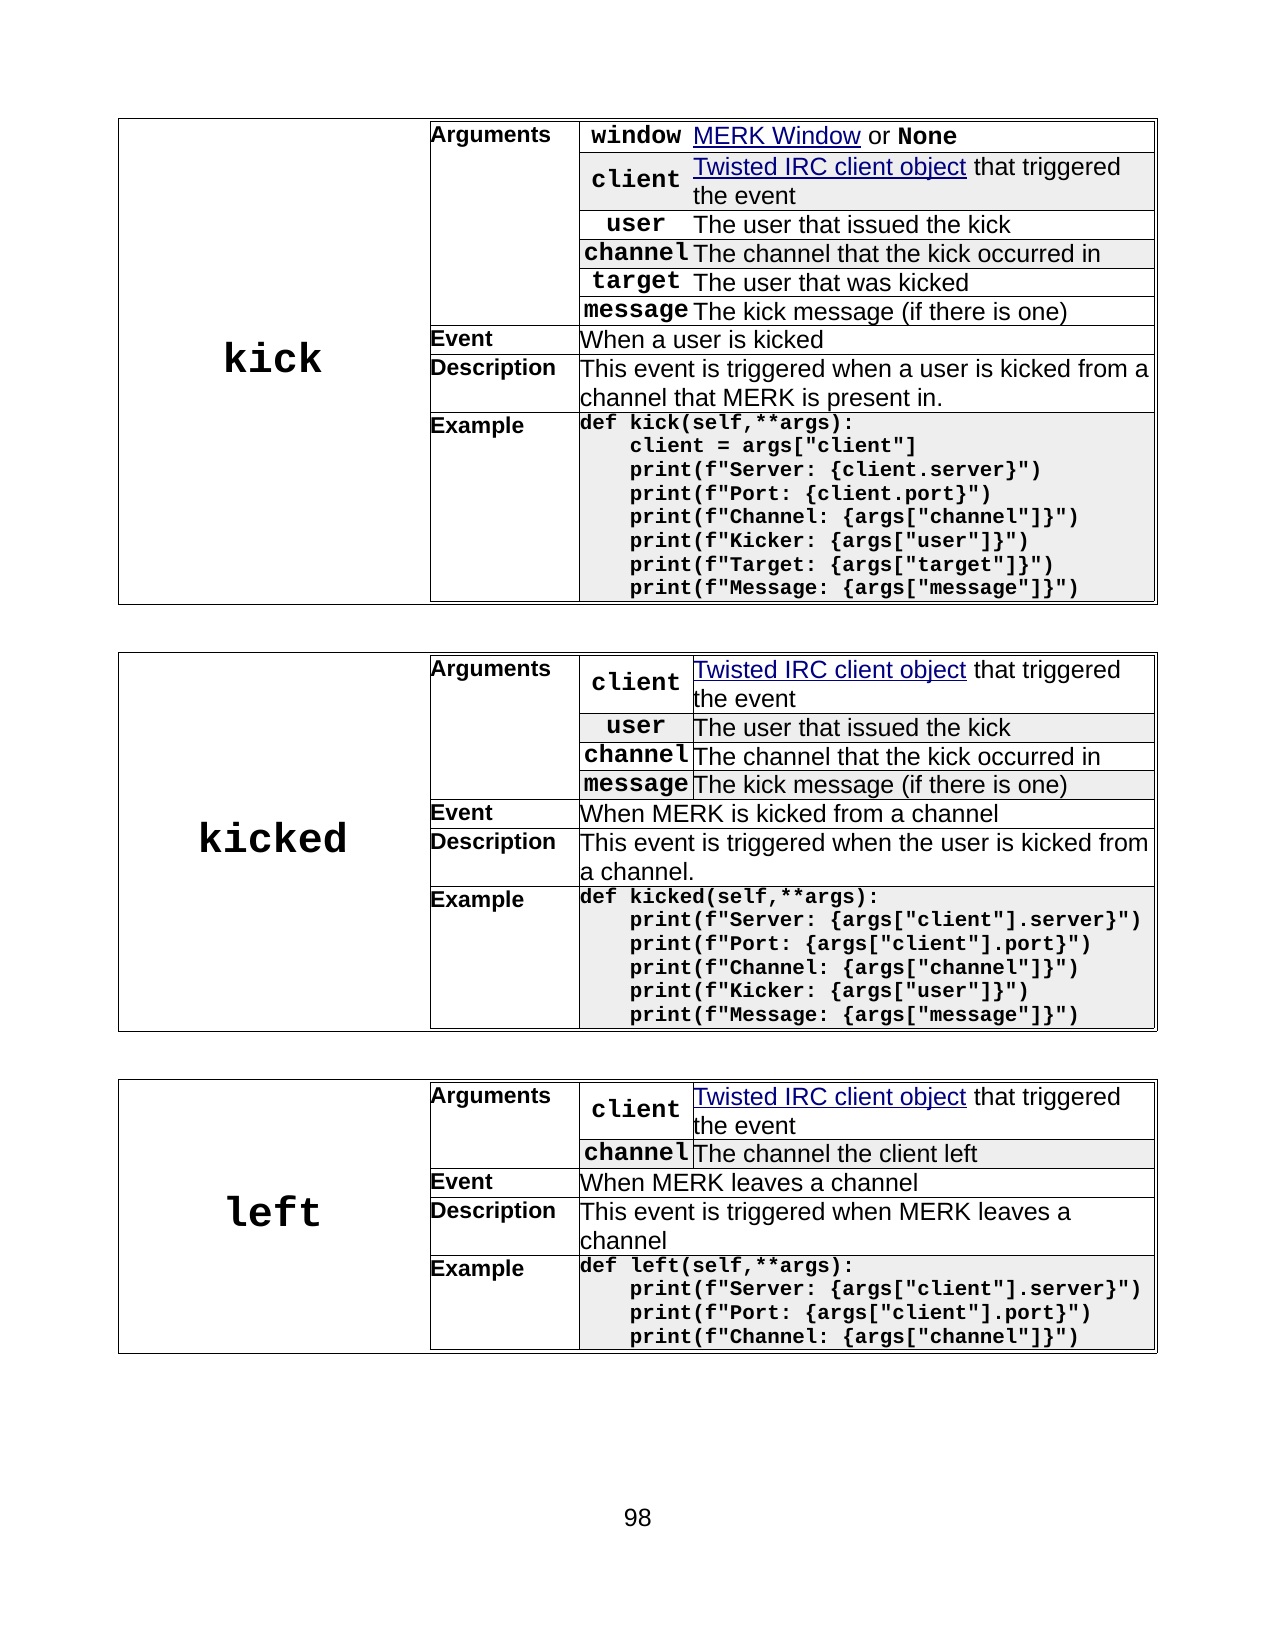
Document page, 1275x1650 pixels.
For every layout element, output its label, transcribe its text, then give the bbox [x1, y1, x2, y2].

table_header MERK Window or None [693, 122, 1154, 152]
table_cell Example [431, 413, 579, 601]
table_cell message [580, 297, 693, 325]
table_cell The channel that the kick occurred in [694, 743, 1154, 770]
table_cell def kicked(self,**args): print(f"Server: {args["client"].server}") print(f"Port: {args["client"].port}") print(f"Channel: {args["channel"]}") print(f"Kicker: {args["user"]}") print(f"Message: {args["message"]}") [580, 887, 1154, 1028]
table_cell The kick message (if there is one) [694, 771, 1154, 799]
table_cell Example [431, 1256, 579, 1349]
table_cell channel [580, 1140, 693, 1168]
table_cell Description [431, 1198, 579, 1255]
table_cell Example [431, 887, 579, 1028]
table_header [427, 653, 1157, 1031]
table_header Twisted IRC client object that triggered the event [694, 1083, 1154, 1139]
table_cell This event is triggered when MERK leaves a channel [580, 1198, 1154, 1255]
table_cell When a user is kicked [580, 326, 1154, 354]
table_cell Event [431, 1169, 579, 1197]
table_cell The channel that the kick occurred in [693, 240, 1154, 268]
table_cell Description [431, 355, 579, 412]
table_header [427, 119, 1157, 604]
table_header kicked [119, 653, 427, 1031]
table_header Arguments [431, 122, 579, 325]
table_cell The kick message (if there is one) [693, 297, 1154, 325]
table_cell The user that issued the kick [694, 714, 1154, 742]
table_cell message [580, 771, 693, 799]
table_cell The user that was kicked [693, 269, 1154, 296]
table_cell The user that issued the kick [693, 211, 1154, 239]
table_cell When MERK leaves a channel [580, 1169, 1154, 1197]
table_cell Description [431, 829, 579, 886]
table_header [427, 1080, 1157, 1353]
table_header window [580, 122, 693, 152]
table_cell client [580, 153, 693, 210]
table_header client [580, 1083, 693, 1139]
table_cell target [580, 269, 693, 296]
table_cell user [580, 211, 693, 239]
table_header left [119, 1080, 427, 1353]
table_cell channel [580, 743, 693, 770]
table_cell When MERK is kicked from a channel [580, 800, 1154, 828]
table_cell Twisted IRC client object that triggered the event [693, 153, 1154, 210]
table_cell def kick(self,**args): client = args["client"] print(f"Server: {client.server}") print(f"Port: {client.port}") print(f"Channel: {args["channel"]}") print(f"Kicker: {args["user"]}") print(f"Target: {args["target"]}") print(f"Message: {args["message"]}") [580, 413, 1154, 601]
table_header client [580, 656, 693, 713]
table_cell Event [431, 326, 579, 354]
table_header Arguments [431, 1083, 579, 1168]
table_cell The channel the client left [694, 1140, 1154, 1168]
table_header kick [119, 119, 427, 604]
table_header Twisted IRC client object that triggered the event [694, 656, 1154, 713]
table_cell This event is triggered when a user is kicked from a channel that MERK is present in. [580, 355, 1154, 412]
table_cell Event [431, 800, 579, 828]
table_cell def left(self,**args): print(f"Server: {args["client"].server}") print(f"Port: {args["client"].port}") print(f"Channel: {args["channel"]}") [580, 1256, 1154, 1349]
table_cell user [580, 714, 693, 742]
table_header Arguments [431, 656, 579, 799]
table_cell channel [580, 240, 693, 268]
table_cell This event is triggered when the user is kicked from a channel. [580, 829, 1154, 886]
